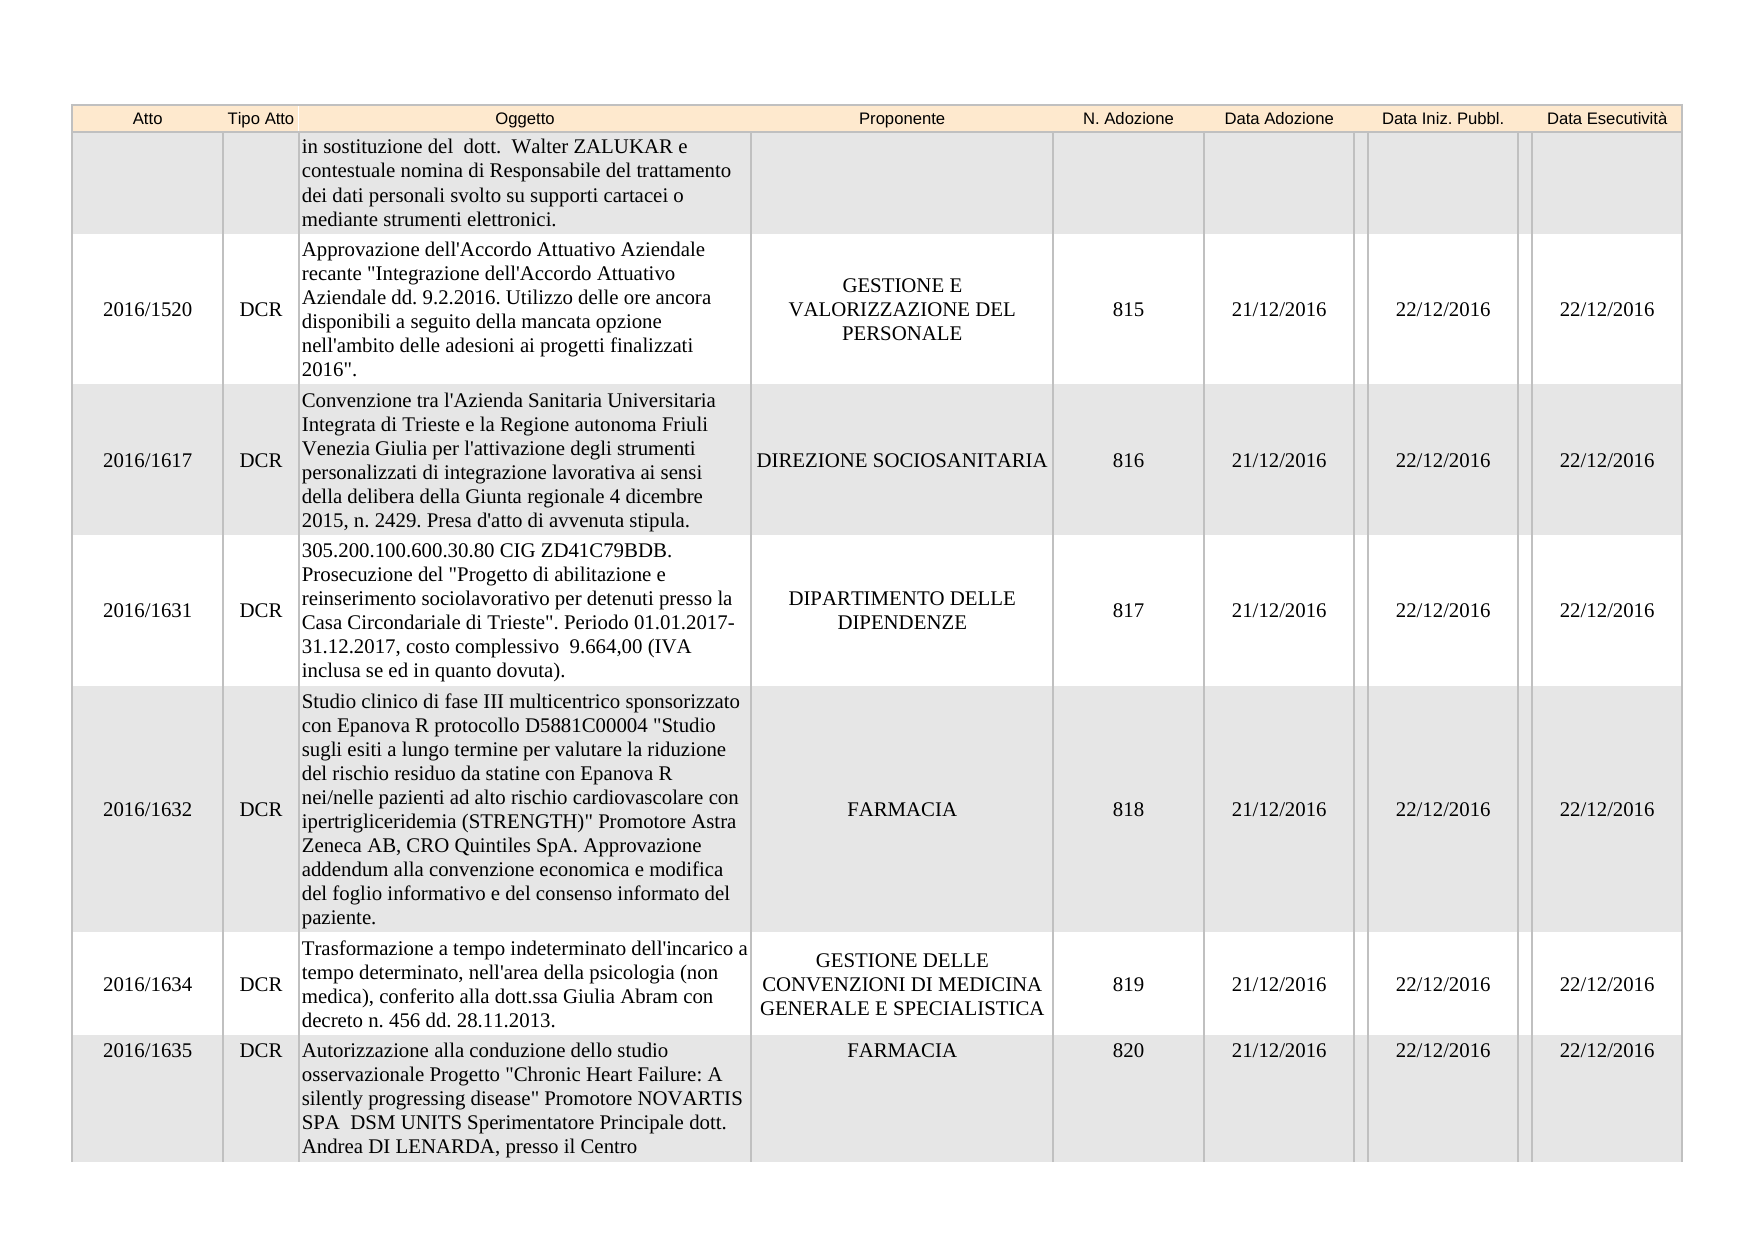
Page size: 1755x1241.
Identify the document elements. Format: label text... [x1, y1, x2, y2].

table_cell 22/12/2016 [1369, 933, 1517, 1035]
table_cell 22/12/2016 [1533, 384, 1681, 535]
table_cell [1519, 133, 1531, 234]
table_cell 22/12/2016 [1369, 384, 1517, 535]
table_cell [1519, 384, 1531, 535]
table_cell DIREZIONE SOCIOSANITARIA [752, 384, 1052, 535]
table_cell 305.200.100.600.30.80 CIG ZD41C79BDB. Prosecuzione del "Progetto di abilitazione e reinserimento sociolavorativo per detenuti presso la Casa Circondariale di Trieste". Periodo 01.01.2017-31.12.2017, costo complessivo  9.664,00 (IVA inclusa se ed in quanto dovuta). [300, 535, 750, 686]
table_cell 815 [1054, 234, 1203, 384]
table_cell 22/12/2016 [1533, 535, 1681, 686]
table_cell 22/12/2016 [1533, 1035, 1681, 1162]
table_cell [1355, 933, 1367, 1035]
table_cell DCR [224, 933, 298, 1035]
table_cell 820 [1054, 1035, 1203, 1162]
table_cell DCR [224, 384, 298, 535]
table_cell 21/12/2016 [1205, 933, 1353, 1035]
table_cell Studio clinico di fase III multicentrico sponsorizzato con Epanova R protocollo D5881C00004 "Studio sugli esiti a lungo termine per valutare la riduzione del rischio residuo da statine con Epanova R nei/nelle pazienti ad alto rischio cardiovascolare con ipertrigliceridemia (STRENGTH)" Promotore Astra Zeneca AB, CRO Quintiles SpA. Approvazione addendum alla convenzione economica e modifica del foglio informativo e del consenso informato del paziente. [300, 686, 750, 932]
table_cell [1519, 686, 1531, 932]
table_cell [73, 133, 222, 234]
table_header [1518, 106, 1532, 131]
table_cell 819 [1054, 933, 1203, 1035]
table_cell [1054, 133, 1203, 234]
table_cell DCR [224, 535, 298, 686]
table_cell 2016/1632 [73, 686, 222, 932]
table_cell [1519, 535, 1531, 686]
table_cell [1355, 234, 1367, 384]
table_cell 22/12/2016 [1533, 933, 1681, 1035]
table_cell 22/12/2016 [1369, 234, 1517, 384]
table_cell DCR [224, 686, 298, 932]
table_header Atto [73, 106, 223, 131]
table_cell 2016/1617 [73, 384, 222, 535]
table_cell DCR [224, 234, 298, 384]
table_cell [224, 133, 298, 234]
table_cell [1355, 133, 1367, 234]
table_header Data Esecutività [1532, 106, 1681, 131]
table_cell 816 [1054, 384, 1203, 535]
table_cell 22/12/2016 [1369, 1035, 1517, 1162]
table_cell Approvazione dell'Accordo Attuativo Aziendale recante "Integrazione dell'Accordo Attuativo Aziendale dd. 9.2.2016. Utilizzo delle ore ancora disponibili a seguito della mancata opzione nell'ambito delle adesioni ai progetti finalizzati 2016". [300, 234, 750, 384]
table_cell 818 [1054, 686, 1203, 932]
table_cell [1355, 1035, 1367, 1162]
table_cell Convenzione tra l'Azienda Sanitaria Universitaria Integrata di Trieste e la Regione autonoma Friuli Venezia Giulia per l'attivazione degli strumenti personalizzati di integrazione lavorativa ai sensi della delibera della Giunta regionale 4 dicembre 2015, n. 2429. Presa d'atto di avvenuta stipula. [300, 384, 750, 535]
table_cell [1355, 686, 1367, 932]
table_cell [1519, 1035, 1531, 1162]
table_cell DCR [224, 1035, 298, 1162]
table_header N. Adozione [1053, 106, 1204, 131]
table_cell [1205, 133, 1353, 234]
table_header Tipo Atto [223, 106, 298, 131]
table_cell GESTIONE E VALORIZZAZIONE DEL PERSONALE [752, 234, 1052, 384]
table_cell [1355, 384, 1367, 535]
table_cell [1355, 535, 1367, 686]
table_cell Trasformazione a tempo indeterminato dell'incarico a tempo determinato, nell'area della psicologia (non medica), conferito alla dott.ssa Giulia Abram con decreto n. 456 dd. 28.11.2013. [300, 933, 750, 1035]
table_cell 22/12/2016 [1369, 686, 1517, 932]
table_cell [1519, 234, 1531, 384]
table_cell in sostituzione del dott. Walter ZALUKAR e contestuale nomina di Responsabile del trattamento dei dati personali svolto su supporti cartacei o mediante strumenti elettronici. [300, 133, 750, 234]
table_header [1354, 106, 1368, 131]
table_cell 22/12/2016 [1369, 535, 1517, 686]
table_cell GESTIONE DELLE CONVENZIONI DI MEDICINA GENERALE E SPECIALISTICA [752, 933, 1052, 1035]
table_cell 2016/1520 [73, 234, 222, 384]
table_cell 21/12/2016 [1205, 535, 1353, 686]
table_cell [1533, 133, 1681, 234]
table_cell 2016/1631 [73, 535, 222, 686]
table_cell 21/12/2016 [1205, 1035, 1353, 1162]
table_cell FARMACIA [752, 1035, 1052, 1162]
table_cell 817 [1054, 535, 1203, 686]
table_header Proponente [751, 106, 1053, 131]
table_cell [752, 133, 1052, 234]
table_cell 21/12/2016 [1205, 234, 1353, 384]
table_cell [1369, 133, 1517, 234]
table_cell [1519, 933, 1531, 1035]
table_cell 21/12/2016 [1205, 384, 1353, 535]
table_cell 22/12/2016 [1533, 686, 1681, 932]
table_header Data Iniz. Pubbl. [1368, 106, 1518, 131]
table_cell FARMACIA [752, 686, 1052, 932]
table_cell 2016/1635 [73, 1035, 222, 1162]
table_cell 21/12/2016 [1205, 686, 1353, 932]
table_header Data Adozione [1204, 106, 1354, 131]
table_header Oggetto [299, 106, 751, 131]
table_cell 2016/1634 [73, 933, 222, 1035]
table_cell 22/12/2016 [1533, 234, 1681, 384]
table_cell DIPARTIMENTO DELLE DIPENDENZE [752, 535, 1052, 686]
table_cell Autorizzazione alla conduzione dello studio osservazionale Progetto "Chronic Heart Failure: A silently progressing disease" Promotore NOVARTIS SPA DSM UNITS Sperimentatore Principale dott. Andrea DI LENARDA, presso il Centro [300, 1035, 750, 1162]
